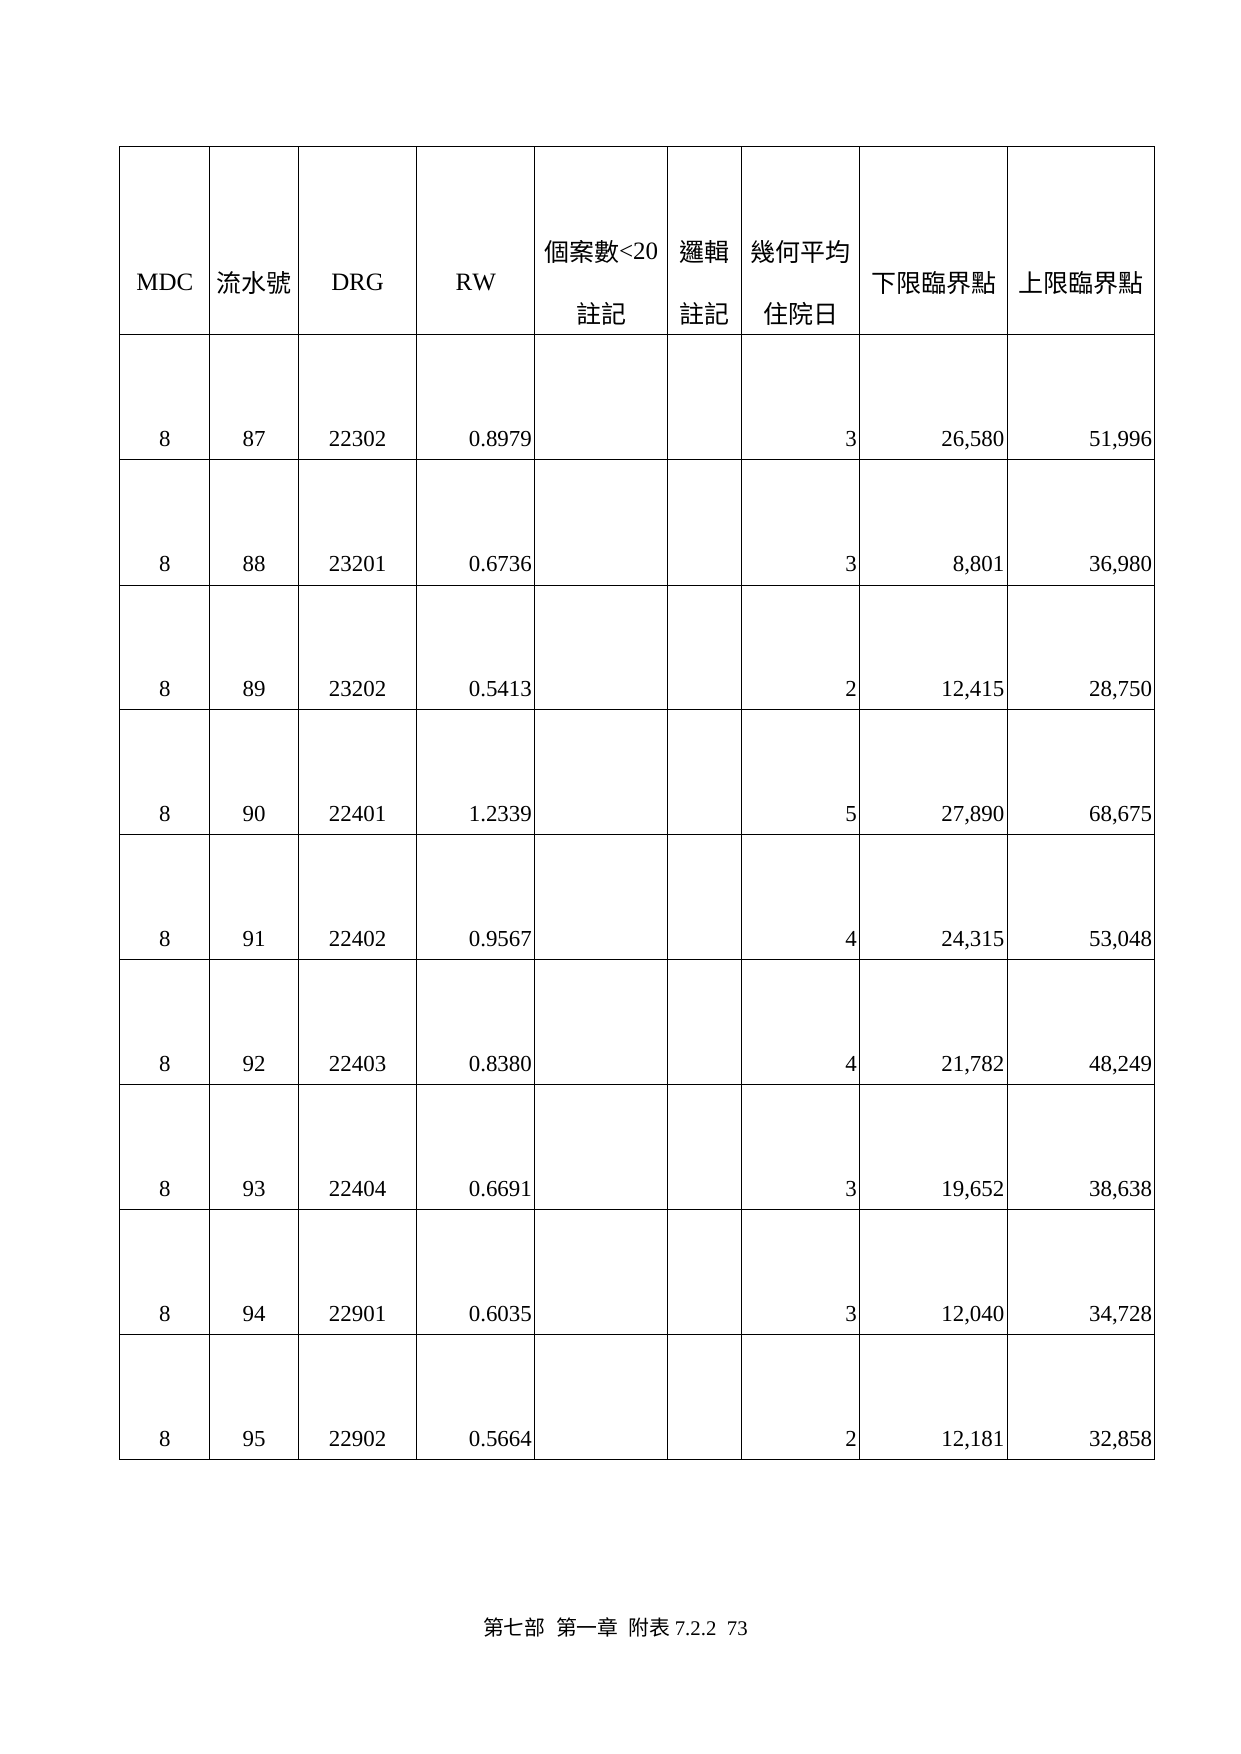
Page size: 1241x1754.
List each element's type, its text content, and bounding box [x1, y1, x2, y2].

table_cell 87 [210, 335, 298, 459]
table_cell 8 [120, 335, 209, 459]
table_cell 91 [210, 835, 298, 959]
table_cell 38,638 [1008, 1085, 1154, 1209]
table_cell 8 [120, 460, 209, 584]
table_cell [668, 1085, 741, 1209]
table_cell 93 [210, 1085, 298, 1209]
table_cell 0.5664 [417, 1335, 534, 1459]
table_cell 12,415 [860, 586, 1007, 709]
table_header 下限臨界點 [860, 147, 1007, 334]
table_cell 0.8380 [417, 960, 534, 1084]
table_cell 0.9567 [417, 835, 534, 959]
table_cell [535, 1085, 667, 1209]
table_cell 3 [742, 335, 859, 459]
table_cell [535, 1335, 667, 1459]
table_cell [668, 960, 741, 1084]
table_cell 8 [120, 1335, 209, 1459]
table_cell 95 [210, 1335, 298, 1459]
table_cell 51,996 [1008, 335, 1154, 459]
table_cell [668, 586, 741, 709]
table_cell 3 [742, 1210, 859, 1334]
table_cell [535, 460, 667, 584]
table_cell 8,801 [860, 460, 1007, 584]
table_cell 8 [120, 835, 209, 959]
table_cell 24,315 [860, 835, 1007, 959]
table_cell 21,782 [860, 960, 1007, 1084]
table_cell 23201 [299, 460, 416, 584]
table_cell 0.8979 [417, 335, 534, 459]
table_cell 22902 [299, 1335, 416, 1459]
table_cell 22402 [299, 835, 416, 959]
table_cell 23202 [299, 586, 416, 709]
table_cell [535, 335, 667, 459]
table_header 個案數<20註記 [535, 147, 667, 334]
table_cell [668, 835, 741, 959]
table_cell 22403 [299, 960, 416, 1084]
table_cell 88 [210, 460, 298, 584]
table_header 幾何平均住院日 [742, 147, 859, 334]
table_cell [535, 710, 667, 834]
table_cell 8 [120, 586, 209, 709]
table_cell 12,040 [860, 1210, 1007, 1334]
table_cell 0.6736 [417, 460, 534, 584]
table_cell 4 [742, 835, 859, 959]
table_cell 26,580 [860, 335, 1007, 459]
table_header RW [417, 147, 534, 334]
table_cell 2 [742, 1335, 859, 1459]
table_cell 1.2339 [417, 710, 534, 834]
table_cell 92 [210, 960, 298, 1084]
table_cell 8 [120, 960, 209, 1084]
table_cell 94 [210, 1210, 298, 1334]
table_cell 19,652 [860, 1085, 1007, 1209]
table_header 上限臨界點 [1008, 147, 1154, 334]
table_header 邏輯註記 [668, 147, 741, 334]
table_cell 22302 [299, 335, 416, 459]
table_cell 90 [210, 710, 298, 834]
table_header DRG [299, 147, 416, 334]
table_cell [535, 835, 667, 959]
table_cell 0.6691 [417, 1085, 534, 1209]
table_cell 4 [742, 960, 859, 1084]
table_cell [535, 1210, 667, 1334]
table_cell 53,048 [1008, 835, 1154, 959]
table_cell 22401 [299, 710, 416, 834]
table_cell 68,675 [1008, 710, 1154, 834]
table_header 流水號 [210, 147, 298, 334]
table_cell [668, 460, 741, 584]
table_cell 28,750 [1008, 586, 1154, 709]
table_cell 48,249 [1008, 960, 1154, 1084]
table_cell 27,890 [860, 710, 1007, 834]
table_cell 36,980 [1008, 460, 1154, 584]
table_cell 8 [120, 1210, 209, 1334]
table_cell [535, 586, 667, 709]
table_cell 12,181 [860, 1335, 1007, 1459]
table_cell 22901 [299, 1210, 416, 1334]
table_cell 5 [742, 710, 859, 834]
table_cell [535, 960, 667, 1084]
table_cell 34,728 [1008, 1210, 1154, 1334]
table_cell [668, 335, 741, 459]
table_cell 0.5413 [417, 586, 534, 709]
table_cell 32,858 [1008, 1335, 1154, 1459]
table_cell 8 [120, 1085, 209, 1209]
table_cell 89 [210, 586, 298, 709]
table_cell 0.6035 [417, 1210, 534, 1334]
table_cell [668, 1335, 741, 1459]
table_cell 3 [742, 460, 859, 584]
table_cell 22404 [299, 1085, 416, 1209]
table_cell [668, 710, 741, 834]
table_cell 3 [742, 1085, 859, 1209]
table_cell [668, 1210, 741, 1334]
table_cell 2 [742, 586, 859, 709]
table_cell 8 [120, 710, 209, 834]
table_header MDC [120, 147, 209, 334]
